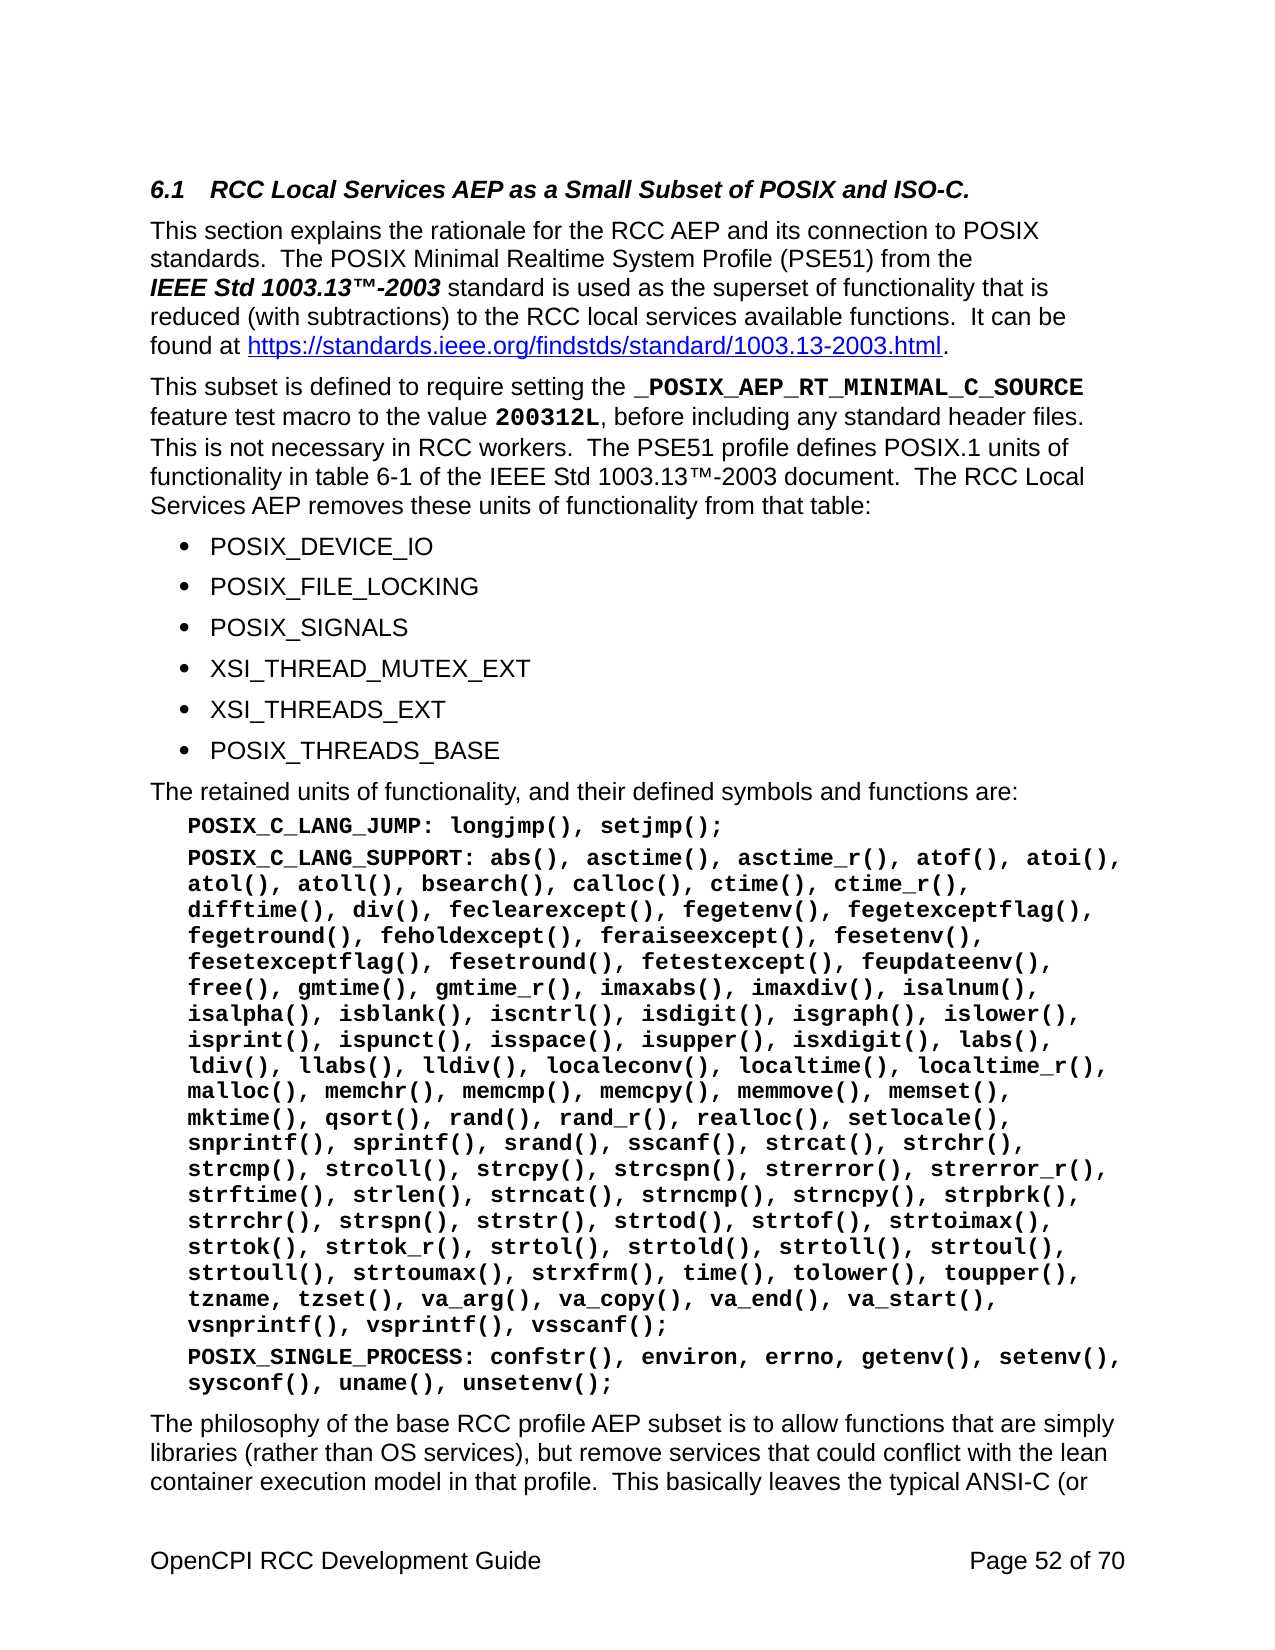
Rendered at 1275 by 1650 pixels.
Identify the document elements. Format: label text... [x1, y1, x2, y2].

text The retained units of functionality, and their defined symbols and functions are: [150, 777, 1125, 805]
text This section explains the rationale for the RCC AEP and its connection to POSIX standards. The POSIX Minimal Realtime System Profile (PSE51) from the IEEE Std 1003.13™‑2003 standard is used as the superset of functionality that is reduced (with subtractions) to the RCC local services available functions. It can be found at https://standards.ieee.org/findstds/standard/1003.13-2003.html. [150, 216, 1125, 359]
list POSIX_THREADS_BASE [180, 736, 1125, 764]
list XSI_THREAD_MUTEX_EXT [180, 654, 1125, 683]
text This subset is defined to require setting the _POSIX_AEP_RT_MINIMAL_C_SOURCE feature test macro to the value 200312L, before including any standard header files. This is not necessary in RCC workers. The PSE51 profile defines POSIX.1 units of functionality in table 6-1 of the IEEE Std 1003.13™‑2003 document. The RCC Local Services AEP removes these units of functionality from that table: [150, 371, 1125, 519]
list XSI_THREADS_EXT [180, 695, 1125, 724]
list POSIX_DEVICE_IO [180, 532, 1125, 560]
subtitle RCC Local Services AEP as a Small Subset of POSIX and ISO-C. [150, 175, 1125, 204]
text POSIX_SINGLE_PROCESS: confstr(), environ, errno, getenv(), setenv(), sysconf(), uname(), unsetenv(); [187, 1346, 1125, 1397]
list POSIX_FILE_LOCKING [180, 572, 1125, 601]
text POSIX_C_LANG_JUMP: longjmp(), setjmp(); [187, 814, 1125, 840]
text The philosophy of the base RCC profile AEP subset is to allow functions that are simply libraries (rather than OS services), but remove services that could conflict with the lean container execution model in that profile. This basically leaves the typical ANSI-C (or [150, 1409, 1125, 1496]
text POSIX_C_LANG_SUPPORT: abs(), asctime(), asctime_r(), atof(), atoi(), atol(), atoll(), bsearch(), calloc(), ctime(), ctime_r(), difftime(), div(), feclearexcept(), fegetenv(), fegetexceptflag(), fegetround(), feholdexcept(), feraiseexcept(), fesetenv(), fesetexceptflag(), fesetround(), fetestexcept(), feupdateenv(), free(), gmtime(), gmtime_r(), imaxabs(), imaxdiv(), isalnum(), isalpha(), isblank(), iscntrl(), isdigit(), isgraph(), islower(), isprint(), ispunct(), isspace(), isupper(), isxdigit(), labs(), ldiv(), llabs(), lldiv(), localeconv(), localtime(), localtime_r(), malloc(), memchr(), memcmp(), memcpy(), memmove(), memset(), mktime(), qsort(), rand(), rand_r(), realloc(), setlocale(), snprintf(), sprintf(), srand(), sscanf(), strcat(), strchr(), strcmp(), strcoll(), strcpy(), strcspn(), strerror(), strerror_r(), strftime(), strlen(), strncat(), strncmp(), strncpy(), strpbrk(), strrchr(), strspn(), strstr(), strtod(), strtof(), strtoimax(), strtok(), strtok_r(), strtol(), strtold(), strtoll(), strtoul(), strtoull(), strtoumax(), strxfrm(), time(), tolower(), toupper(), tzname, tzset(), va_arg(), va_copy(), va_end(), va_start(), vsnprintf(), vsprintf(), vsscanf(); [187, 846, 1125, 1339]
list POSIX_SIGNALS [180, 613, 1125, 642]
